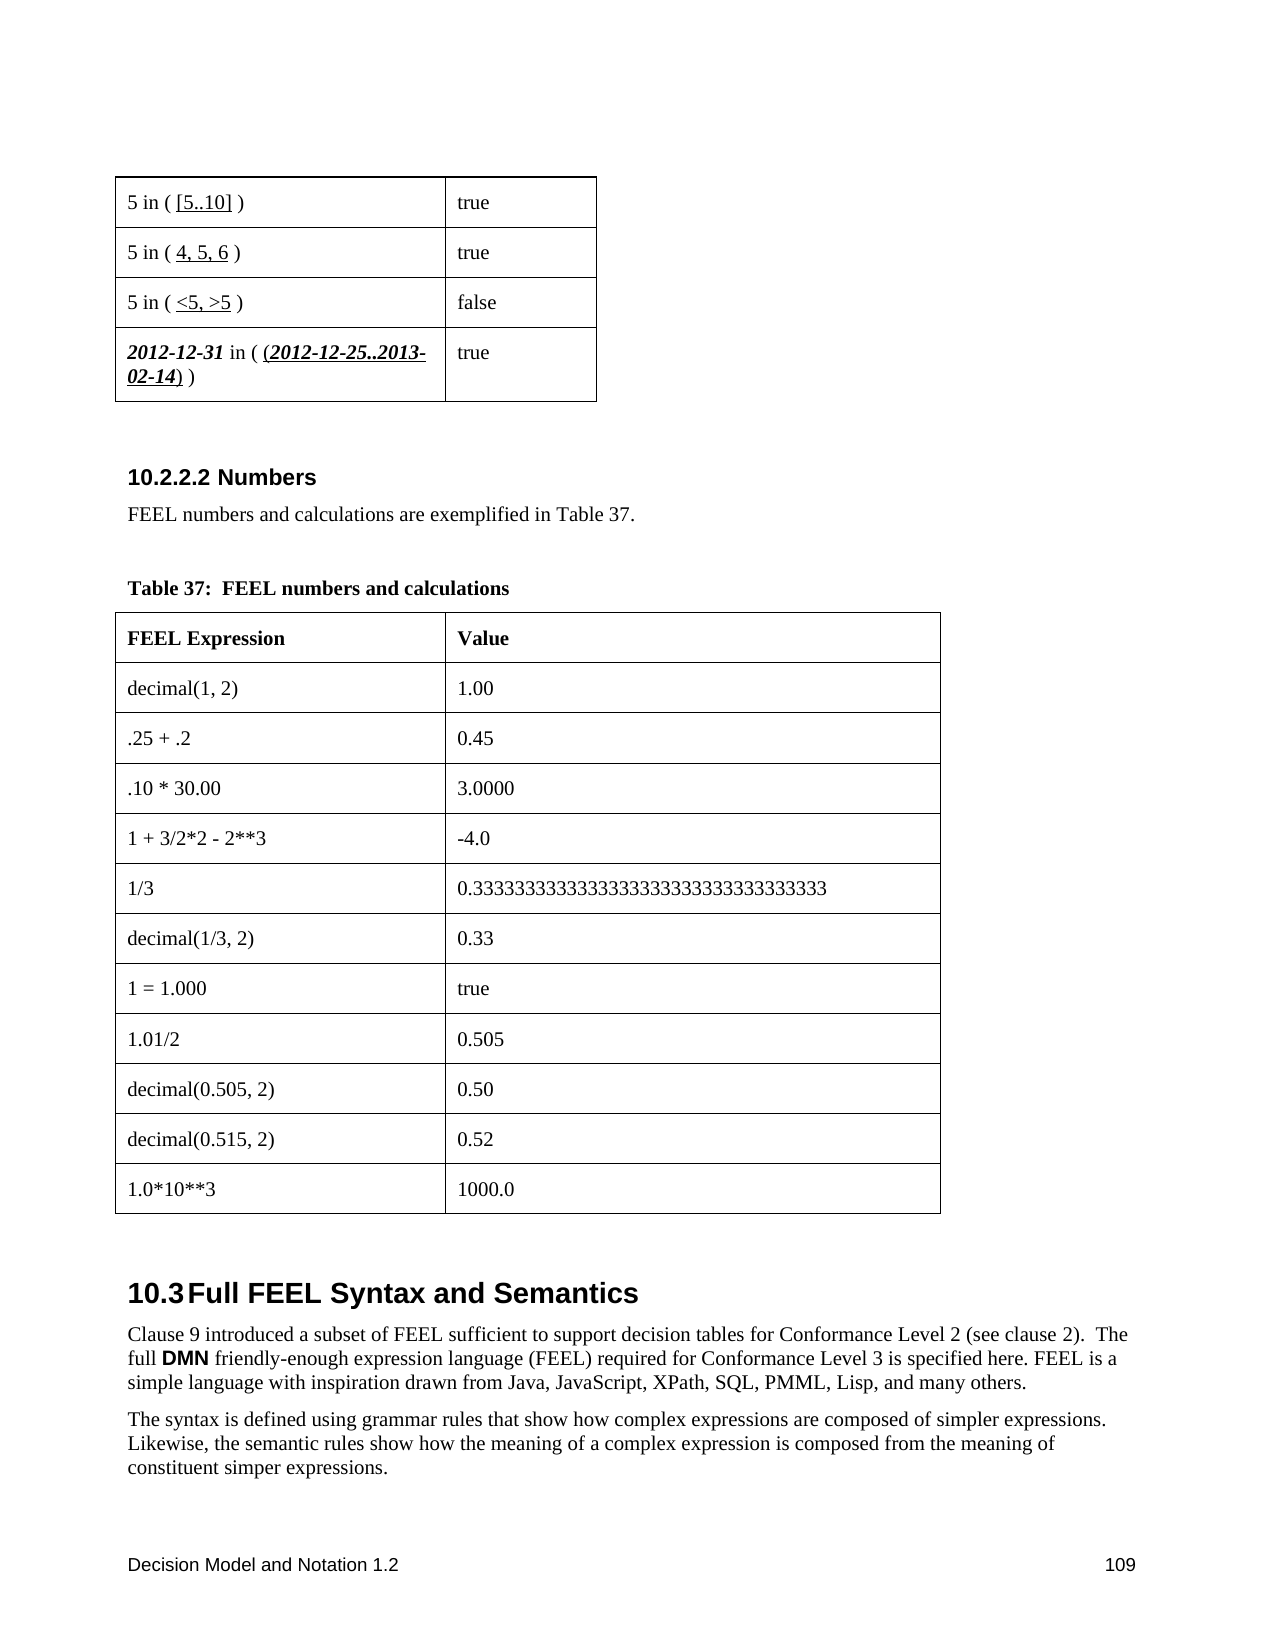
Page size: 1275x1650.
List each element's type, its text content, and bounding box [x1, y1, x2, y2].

table_cell 2012-12-31 in ( (2012-12-25..2013-02-14) ) [116, 328, 445, 401]
table_header Value [446, 613, 940, 662]
text Clause 9 introduced a subset of FEEL sufficient to support decision tables for Conformance Level 2 (see clause 2). The full DMN friendly-enough expression language (FEEL) required for Conformance Level 3 is specified here. FEEL is a simple language with inspiration drawn from Java, JavaScript, XPath, SQL, PMML, Lisp, and many others. [127, 1322, 1147, 1394]
table_cell 1.0*10**3 [116, 1164, 445, 1213]
table_header FEEL Expression [116, 613, 445, 662]
table_cell 1.01/2 [116, 1014, 445, 1063]
table_cell 1 + 3/2*2 - 2**3 [116, 814, 445, 863]
table_cell 0.45 [446, 713, 940, 762]
table_cell false [446, 278, 596, 327]
table_cell 1/3 [116, 864, 445, 913]
table_cell 1 = 1.000 [116, 964, 445, 1013]
table_cell 0.50 [446, 1064, 940, 1113]
table_cell 5 in ( 4, 5, 6 ) [116, 228, 445, 277]
table_cell decimal(1/3, 2) [116, 914, 445, 963]
table_cell .25 + .2 [116, 713, 445, 762]
table_cell true [446, 964, 940, 1013]
table_cell 5 in ( <5, >5 ) [116, 278, 445, 327]
table_cell decimal(1, 2) [116, 663, 445, 712]
subtitle Numbers [127, 463, 1147, 490]
text Table 37: FEEL numbers and calculations [127, 576, 1147, 599]
table_cell 5 in ( [5..10] ) [116, 178, 445, 227]
table_cell true [446, 178, 596, 227]
table_cell decimal(0.505, 2) [116, 1064, 445, 1113]
table_cell 0.33 [446, 914, 940, 963]
table_cell decimal(0.515, 2) [116, 1114, 445, 1163]
table_cell .10 * 30.00 [116, 764, 445, 812]
table_cell true [446, 228, 596, 277]
text The syntax is defined using grammar rules that show how complex expressions are composed of simpler expressions. Likewise, the semantic rules show how the meaning of a complex expression is composed from the meaning of constituent simper expressions. [127, 1407, 1147, 1479]
table_cell -4.0 [446, 814, 940, 863]
table_cell 3.0000 [446, 764, 940, 812]
table_cell 0.52 [446, 1114, 940, 1163]
table_cell 0.3333333333333333333333333333333333 [446, 864, 940, 913]
text FEEL numbers and calculations are exemplified in Table 37. [127, 502, 1147, 526]
table_cell 1000.0 [446, 1164, 940, 1213]
table_cell true [446, 328, 596, 401]
subtitle Full FEEL Syntax and Semantics [127, 1276, 1147, 1309]
table_cell 1.00 [446, 663, 940, 712]
table_cell 0.505 [446, 1014, 940, 1063]
